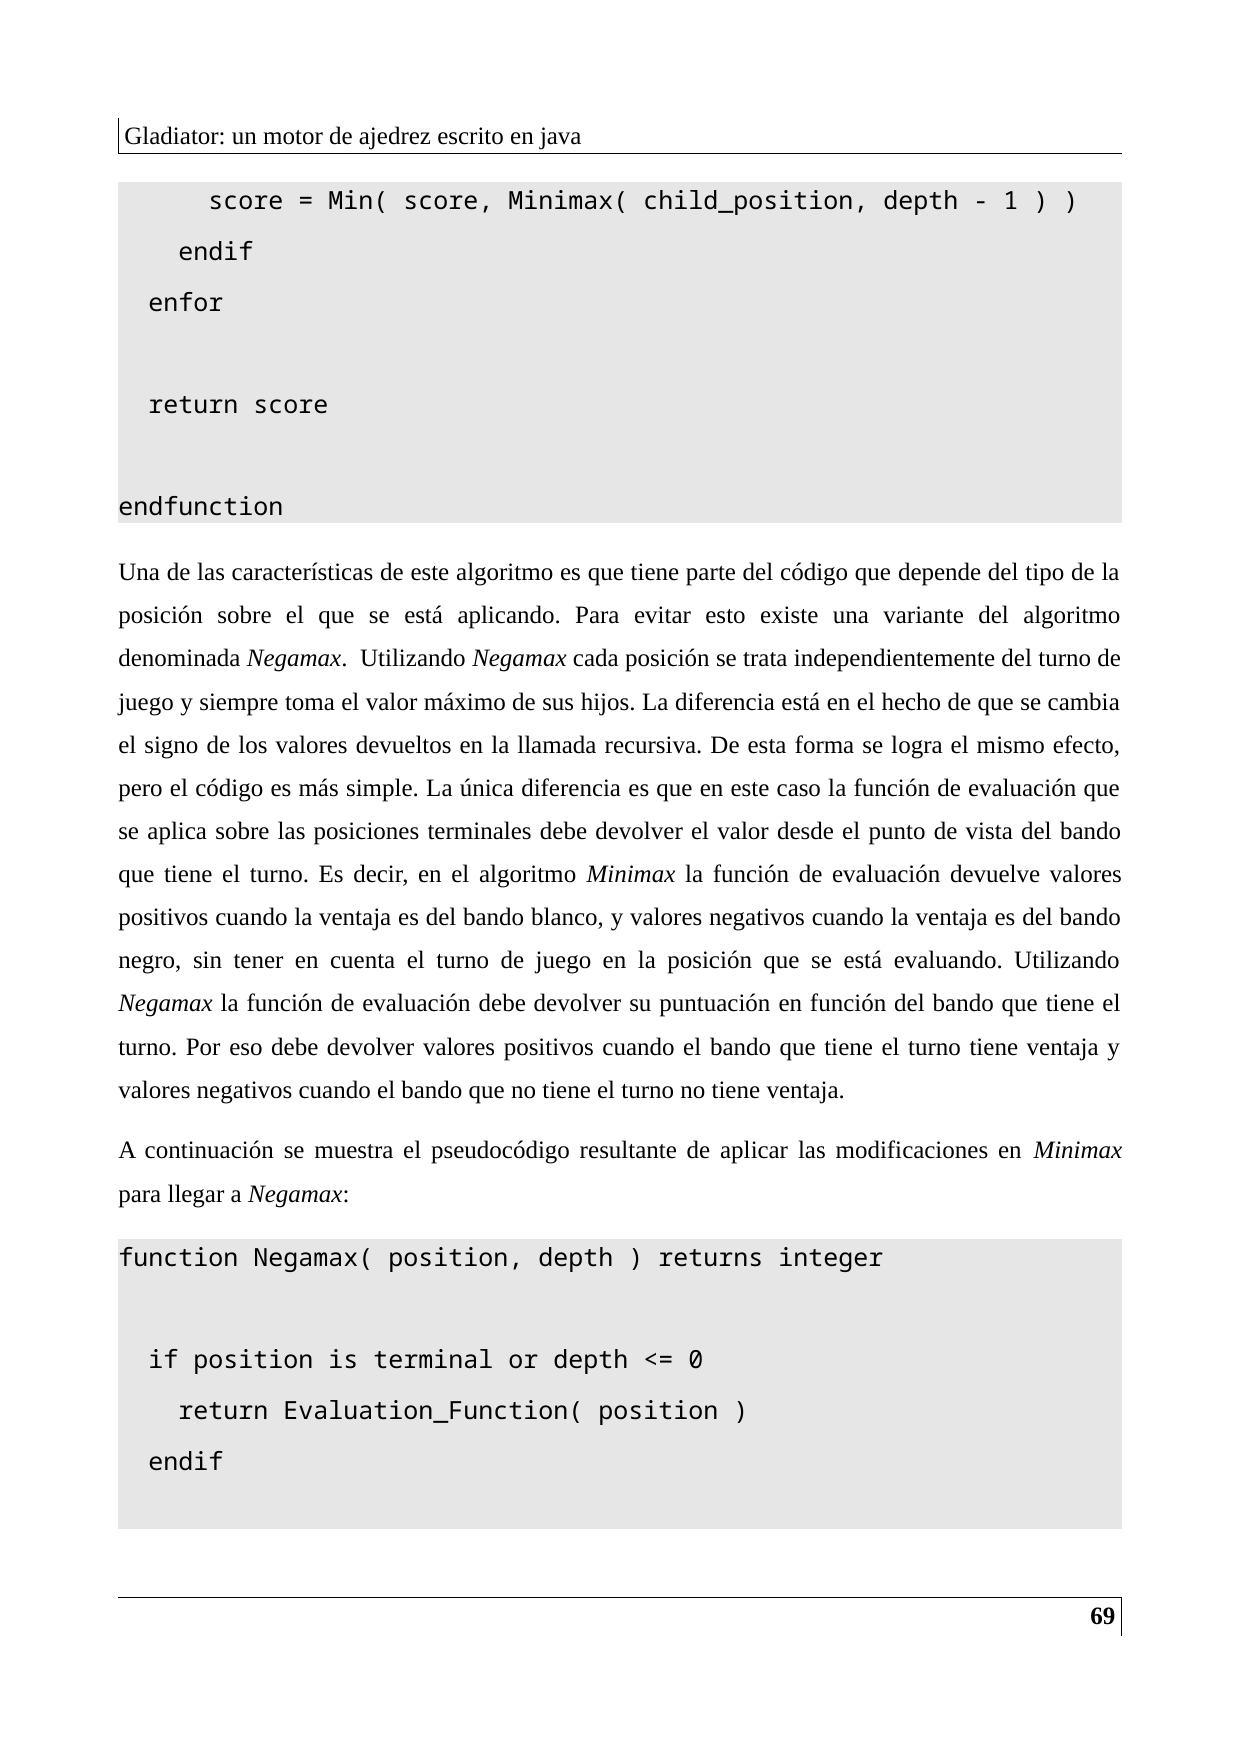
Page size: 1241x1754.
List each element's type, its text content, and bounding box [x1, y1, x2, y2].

text endif [118, 1444, 1122, 1478]
text endif [118, 233, 1122, 267]
text score = Min( score, Minimax( child_position, depth - 1 ) ) [118, 182, 1122, 216]
text return score [118, 386, 1122, 421]
text endfunction [118, 488, 1122, 523]
text if position is terminal or depth <= 0 [118, 1342, 1122, 1376]
text return Evaluation_Function( position ) [118, 1393, 1122, 1427]
text A continuación se muestra el pseudocódigo resultante de aplicar las modificaciones en Minimax para llegar a Negamax: [118, 1136, 1122, 1207]
text Una de las características de este algoritmo es que tiene parte del código que depende del tipo de la posición sobre el que se está aplicando. Para evitar esto existe una variante del algoritmo denominada Negamax. Utilizando Negamax cada posición se trata independientemente del turno de juego y siempre toma el valor máximo de sus hijos. La diferencia está en el hecho de que se cambia el signo de los valores devueltos en la llamada recursiva. De esta forma se logra el mismo efecto, pero el código es más simple. La única diferencia es que en este caso la función de evaluación que se aplica sobre las posiciones terminales debe devolver el valor desde el punto de vista del bando que tiene el turno. Es decir, en el algoritmo Minimax la función de evaluación devuelve valores positivos cuando la ventaja es del bando blanco, y valores negativos cuando la ventaja es del bando negro, sin tener en cuenta el turno de juego en la posición que se está evaluando. Utilizando Negamax la función de evaluación debe devolver su puntuación en función del bando que tiene el turno. Por eso debe devolver valores positivos cuando el bando que tiene el turno tiene ventaja y valores negativos cuando el bando que no tiene el turno no tiene ventaja. [118, 557, 1122, 1103]
text enfor [118, 284, 1122, 318]
text function Negamax( position, depth ) returns integer [118, 1239, 1122, 1274]
